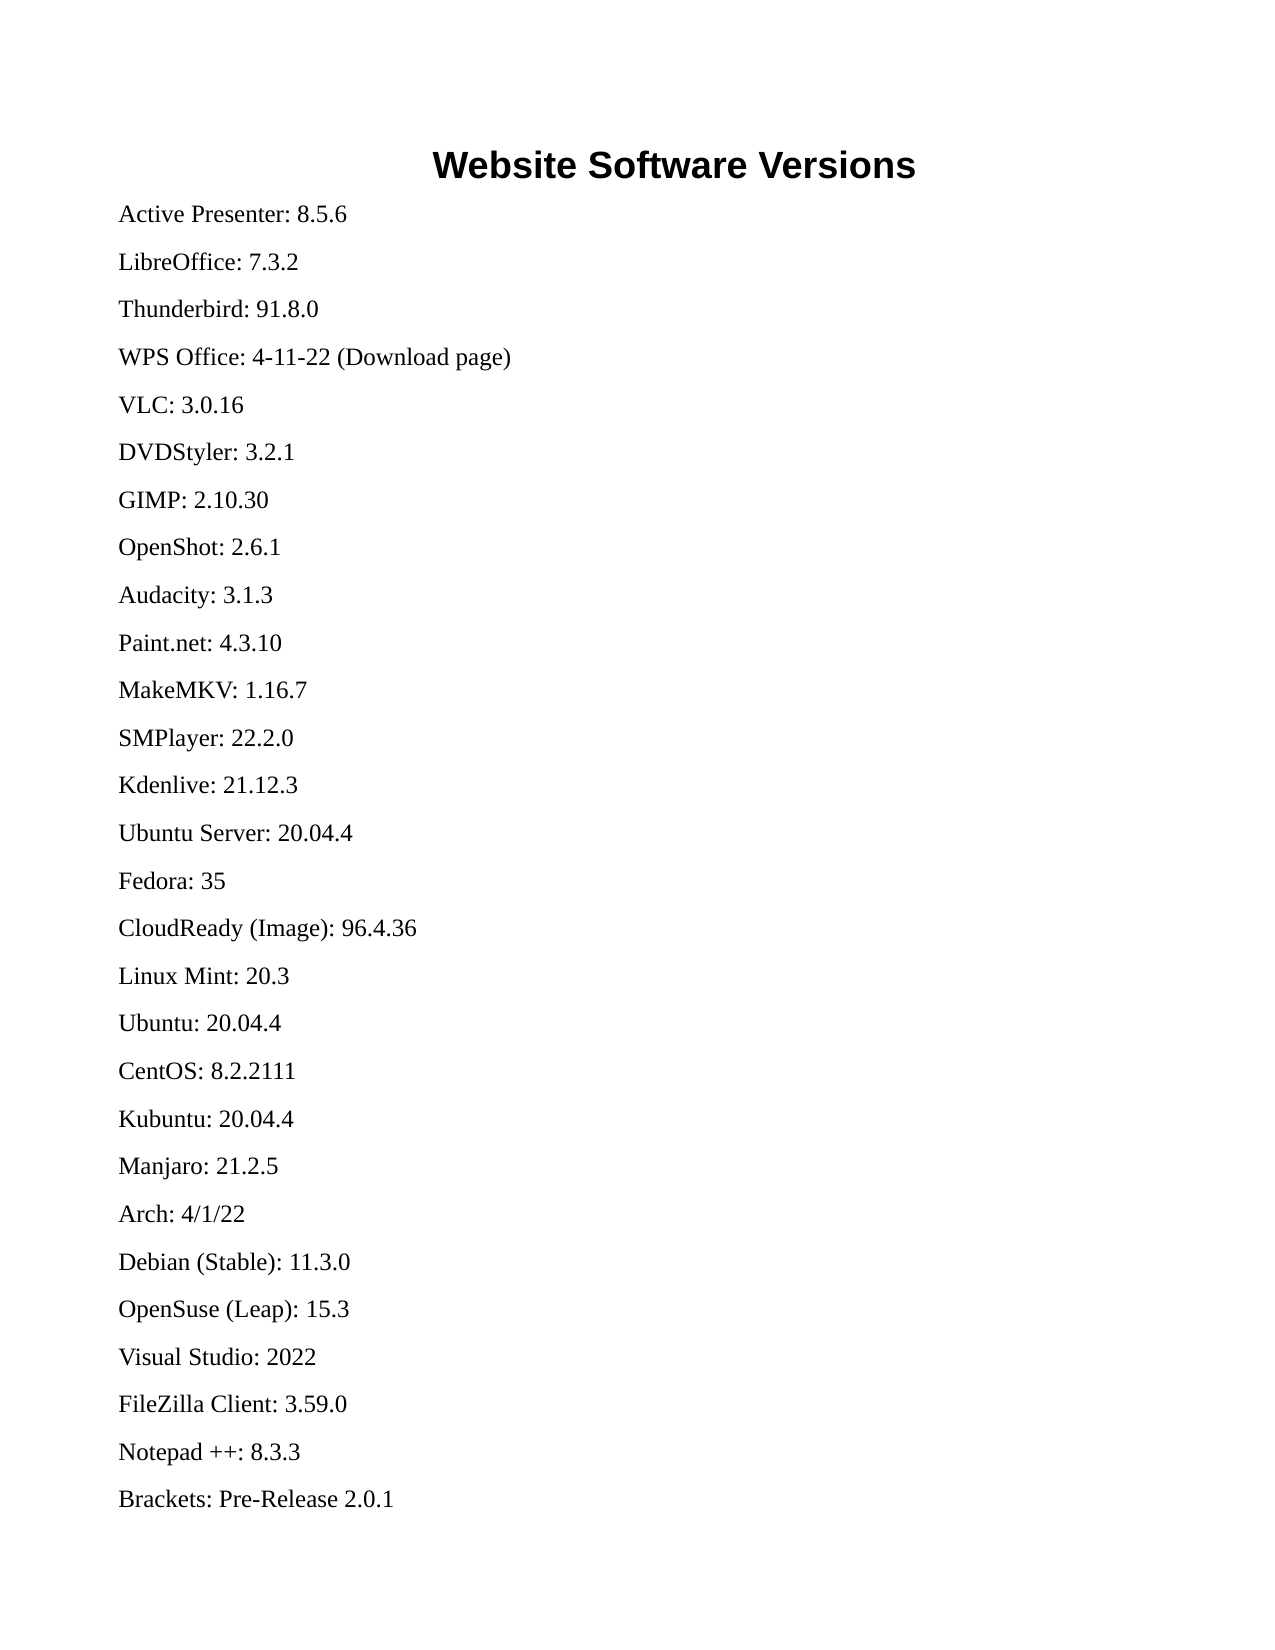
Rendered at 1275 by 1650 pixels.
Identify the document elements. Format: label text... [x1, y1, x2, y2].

text SMPlayer: 22.2.0 [118, 723, 1157, 752]
text Visual Studio: 2022 [118, 1342, 1157, 1371]
text LibreOffice: 7.3.2 [118, 247, 1157, 276]
text Ubuntu Server: 20.04.4 [118, 818, 1157, 847]
text GIMP: 2.10.30 [118, 485, 1157, 514]
text VLC: 3.0.16 [118, 390, 1157, 418]
text Paint.net: 4.3.10 [118, 628, 1157, 656]
text Linux Mint: 20.3 [118, 961, 1157, 990]
text Arch: 4/1/22 [118, 1199, 1157, 1228]
text Active Presenter: 8.5.6 [118, 199, 1157, 228]
text Ubuntu: 20.04.4 [118, 1008, 1157, 1037]
text CloudReady (Image): 96.4.36 [118, 913, 1157, 942]
subtitle Website Software Versions [118, 143, 1157, 187]
text Manjaro: 21.2.5 [118, 1151, 1157, 1180]
text MakeMKV: 1.16.7 [118, 675, 1157, 704]
text Notepad ++: 8.3.3 [118, 1437, 1157, 1466]
text OpenSuse (Leap): 15.3 [118, 1294, 1157, 1323]
text Kdenlive: 21.12.3 [118, 771, 1157, 799]
text Brackets: Pre-Release 2.0.1 [118, 1484, 1157, 1513]
text OpenShot: 2.6.1 [118, 532, 1157, 561]
text Kubuntu: 20.04.4 [118, 1104, 1157, 1132]
text DVDStyler: 3.2.1 [118, 437, 1157, 466]
text Fedora: 35 [118, 866, 1157, 894]
text WPS Office: 4-11-22 (Download page) [118, 342, 1157, 371]
text Thunderbird: 91.8.0 [118, 294, 1157, 323]
text FileZilla Client: 3.59.0 [118, 1389, 1157, 1418]
text Audacity: 3.1.3 [118, 580, 1157, 609]
text Debian (Stable): 11.3.0 [118, 1247, 1157, 1275]
text CentOS: 8.2.2111 [118, 1056, 1157, 1085]
